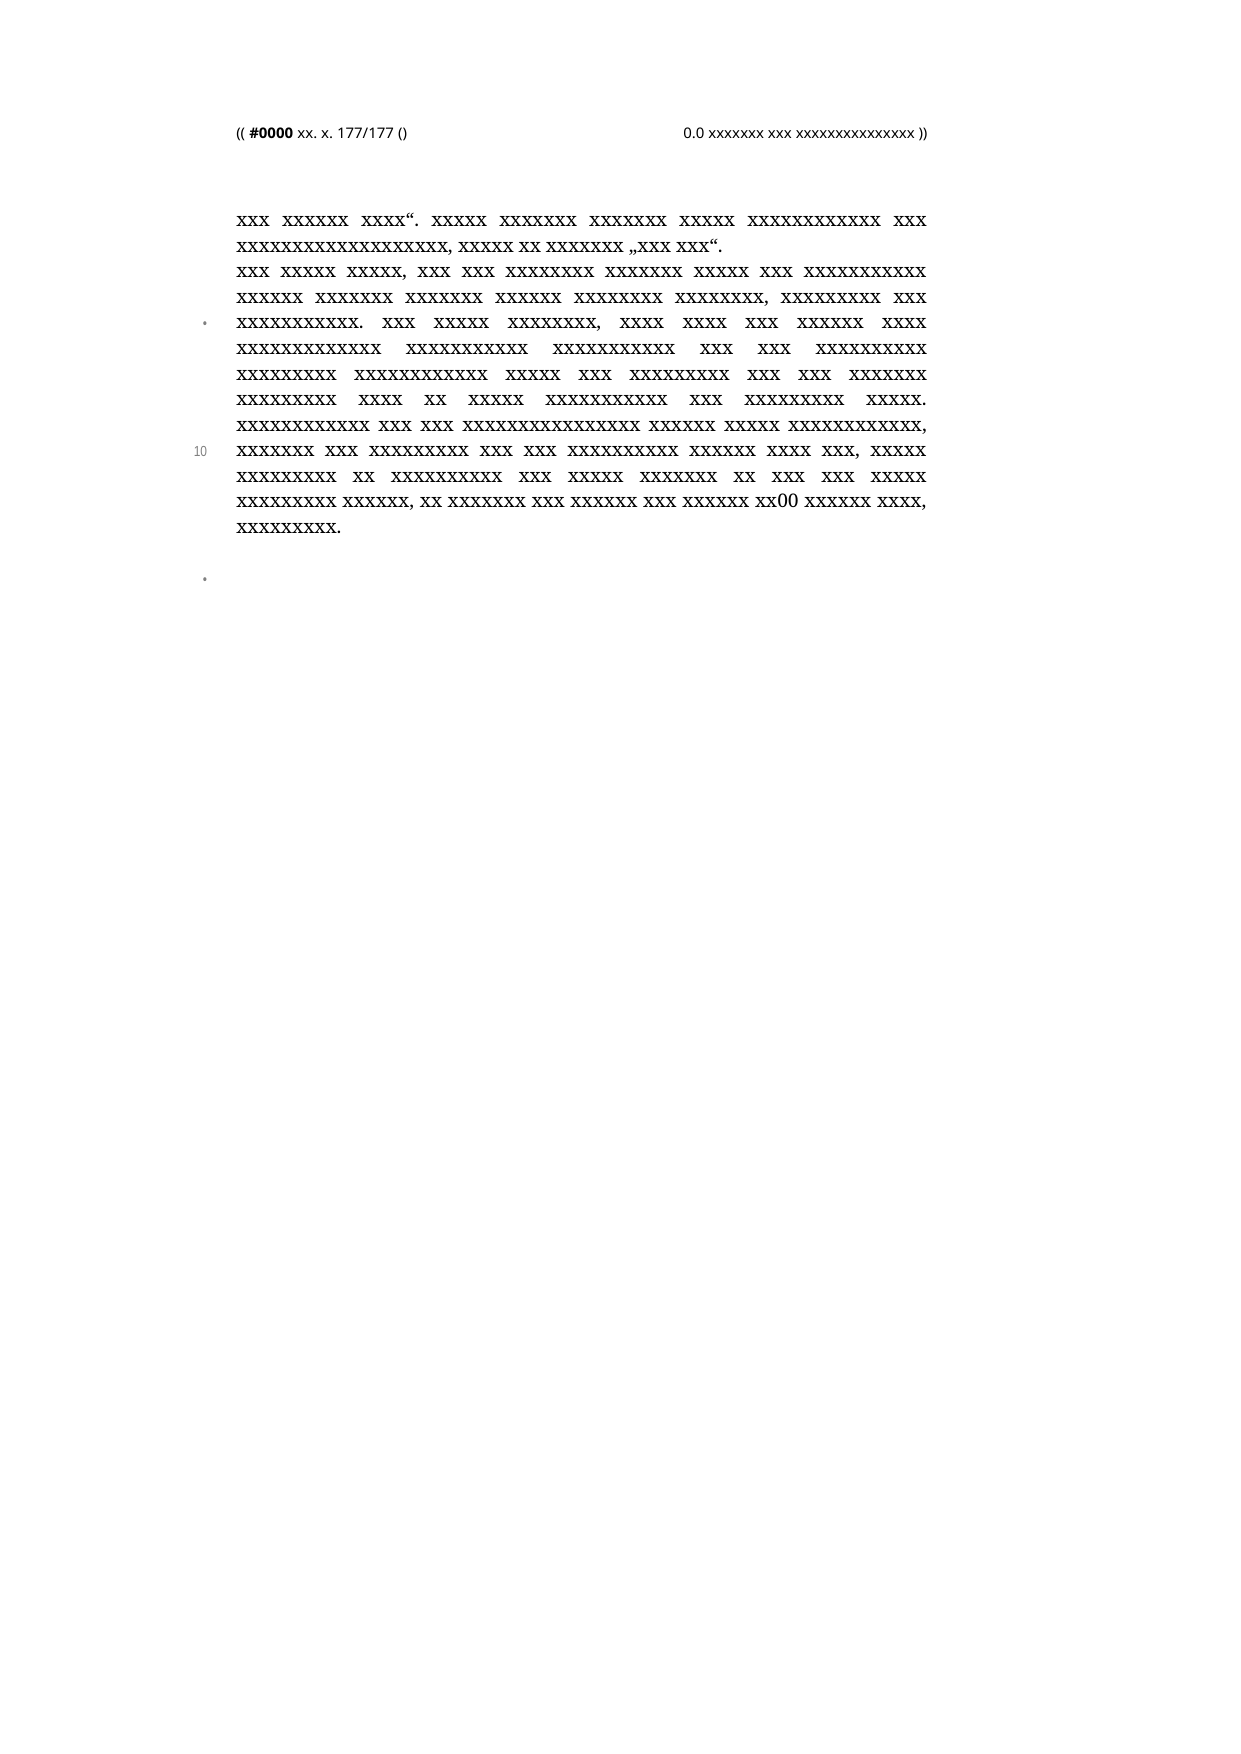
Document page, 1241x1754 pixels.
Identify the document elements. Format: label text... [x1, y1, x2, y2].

text xxx xxxxx xxxxx, xxx xxx xxxxxxxx xxxxxxx xxxxx xxx xxxxxxxxxxx xxxxxx xxxxxxx xxxxxxx xxxxxx xxxxxxxx xxxxxxxx, xxxxxxxxx xxx xxxxxxxxxxx. xxx xxxxx xxxxxxxx, xxxx xxxx xxx xxxxxx xxxx xxxxxxxxxxxxx xxxxxxxxxxx xxxxxxxxxxx xxx xxx xxxxxxxxxx xxxxxxxxx xxxxxxxxxxxx xxxxx xxx xxxxxxxxx xxx xxx xxxxxxx xxxxxxxxx xxxx xx xxxxx xxxxxxxxxxx xxx xxxxxxxxx xxxxx. xxxxxxxxxxxx xxx xxx xxxxxxxxxxxxxxxx xxxxxx xxxxx xxxxxxxxxxxx, xxxxxxx xxx xxxxxxxxx xxx xxx xxxxxxxxxx xxxxxx xxxx xxx, xxxxx xxxxxxxxx xx xxxxxxxxxx xxx xxxxx xxxxxxx xx xxx xxx xxxxx xxxxxxxxx xxxxxx, xx xxxxxxx xxx xxxxxx xxx xxxxxx xx00 xxxxxx xxxx, xxxxxxxxx. [236, 258, 927, 538]
text xxx xxxxxx xxxx“. xxxxx xxxxxxx xxxxxxx xxxxx xxxxxxxxxxxx xxx xxxxxxxxxxxxxxxxxxx, xxxxx xx xxxxxxx „xxx xxx“. [236, 207, 927, 258]
